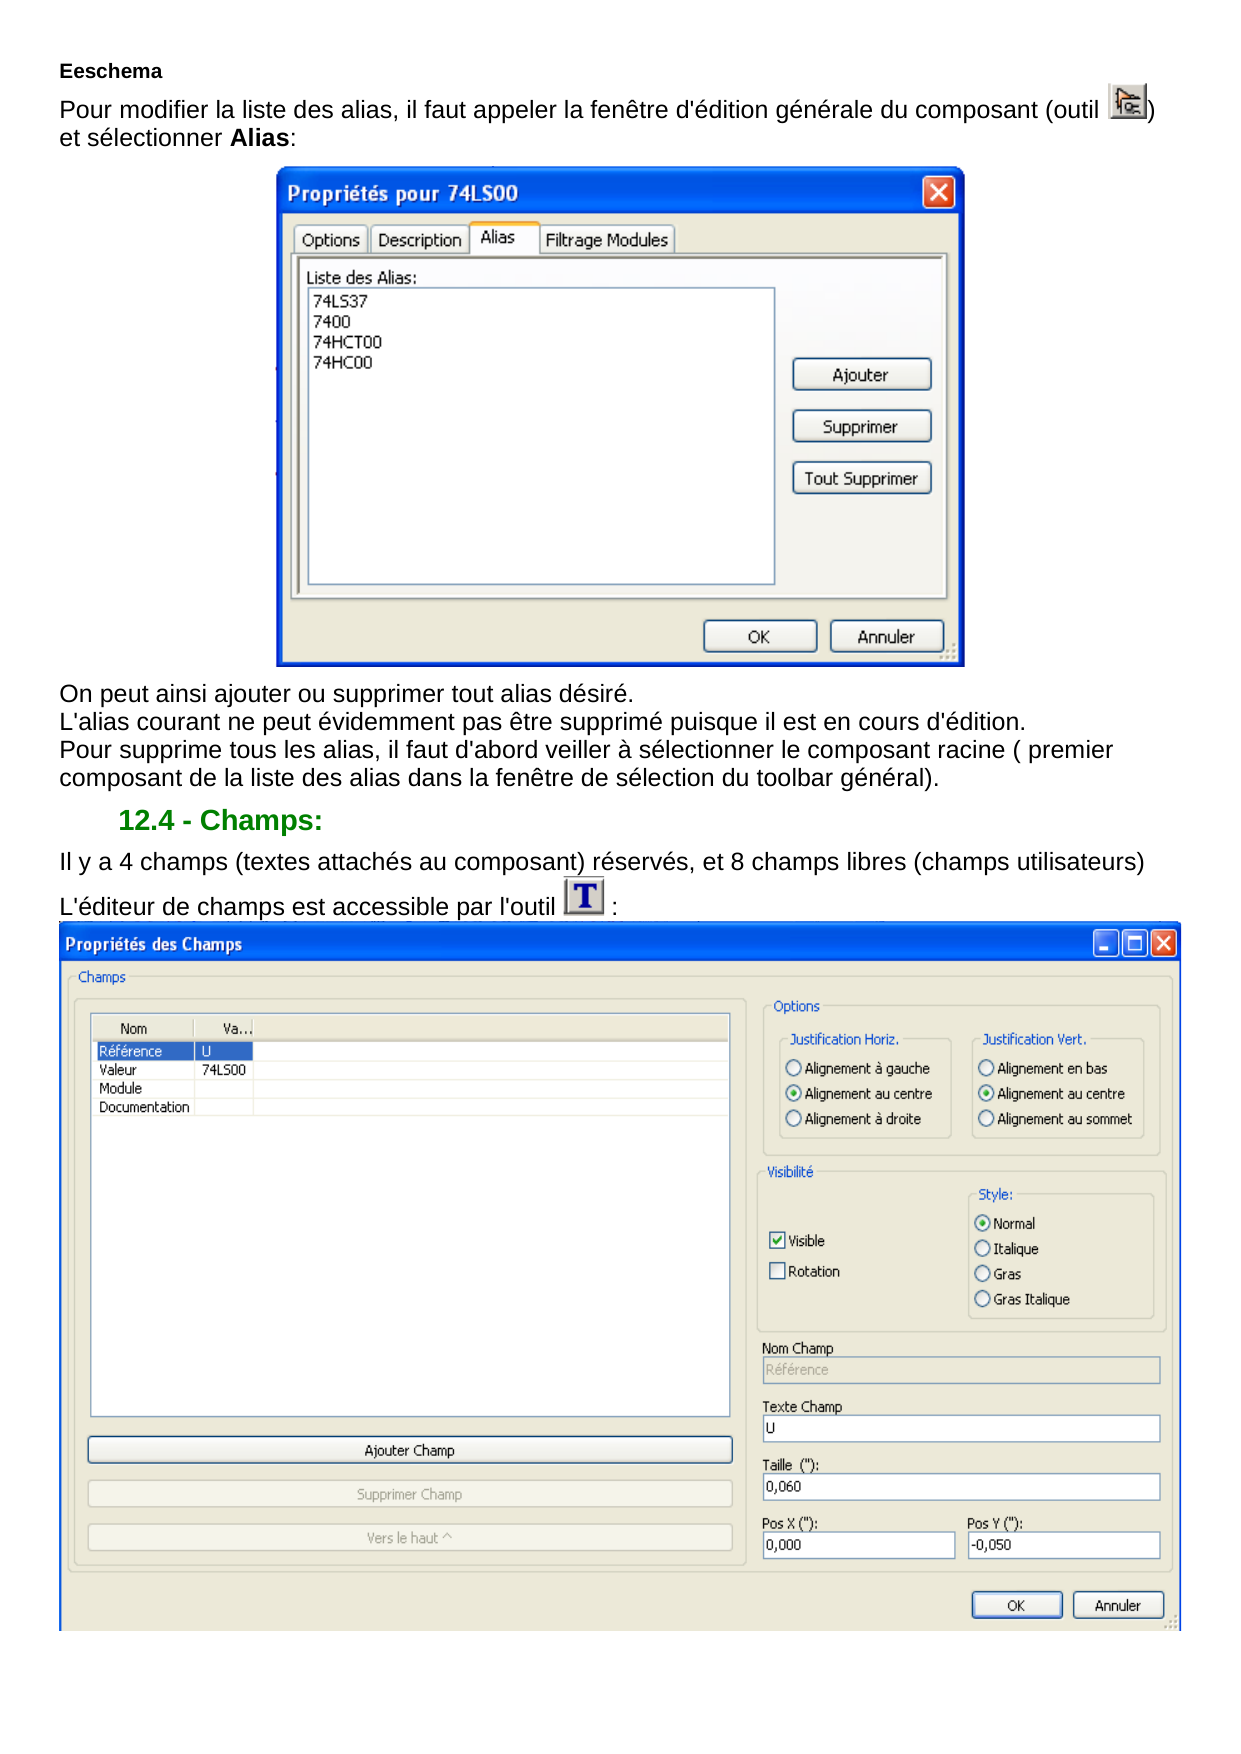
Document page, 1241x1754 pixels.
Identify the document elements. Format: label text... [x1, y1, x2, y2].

text Il y a 4 champs (textes attachés au composant) réservés, et 8 champs libres (champs utilisateurs) [59, 848, 1181, 876]
text L'alias courant ne peut évidemment pas être supprimé puisque il est en cours d'édition. [59, 708, 1181, 736]
text L'éditeur de champs est accessible par l'outil : [59, 876, 1181, 921]
picture [563, 876, 605, 916]
picture [1108, 82, 1147, 119]
picture [59, 921, 1182, 1631]
subtitle Champs: [118, 804, 1181, 837]
picture [275, 166, 965, 667]
text On peut ainsi ajouter ou supprimer tout alias désiré. [59, 680, 1181, 708]
text Pour supprime tous les alias, il faut d'abord veiller à sélectionner le composant racine ( premier composant de la liste des alias dans la fenêtre de sélection du toolbar général). [59, 736, 1181, 792]
text Pour modifier la liste des alias, il faut appeler la fenêtre d'édition générale du composant (outil ) et sélectionner Alias: [59, 83, 1181, 152]
